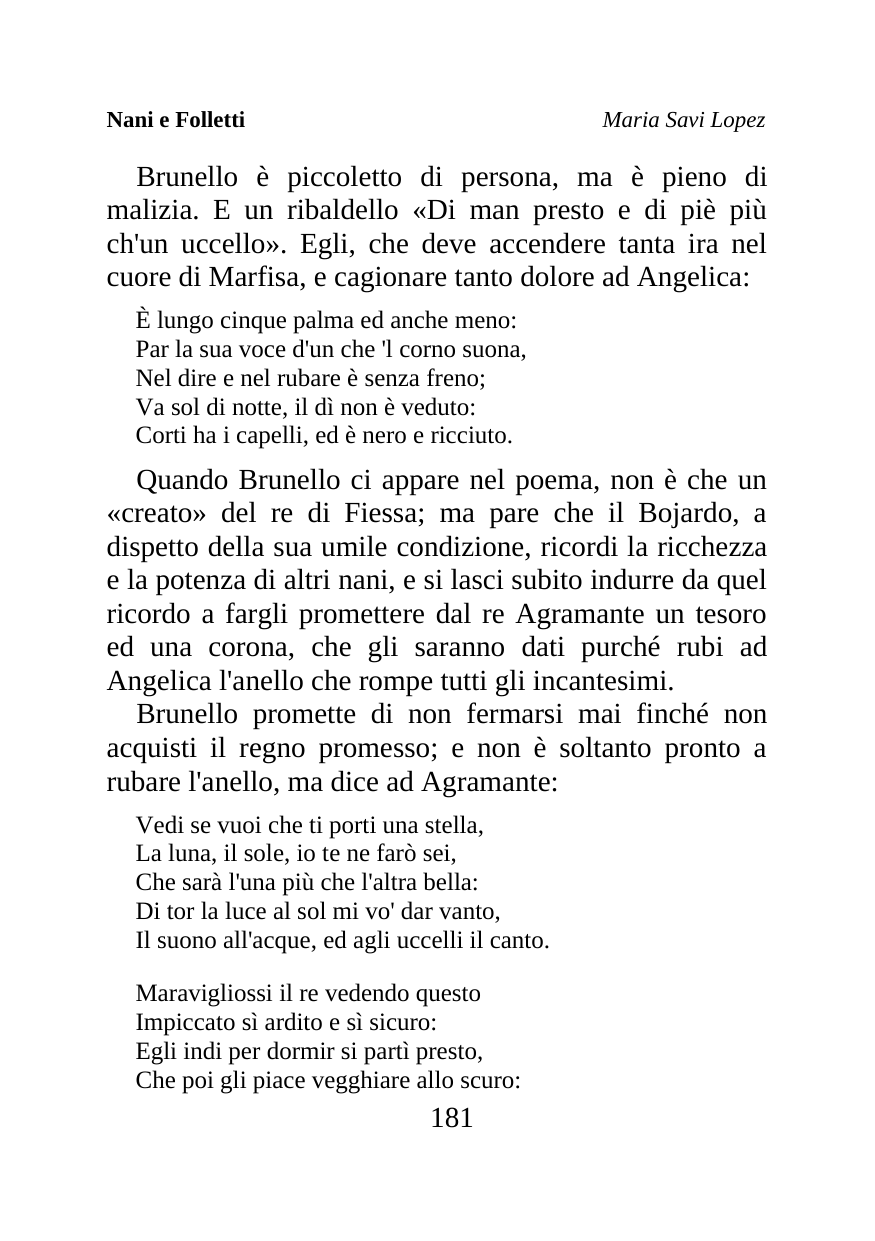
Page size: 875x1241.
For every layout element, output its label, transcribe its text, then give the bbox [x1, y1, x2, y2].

text Brunello promette di non fermarsi mai finché non acquisti il regno promesso; e non è soltanto pronto a rubare l'anello, ma dice ad Agramante: [106, 697, 768, 797]
text Brunello è piccoletto di persona, ma è pieno di malizia. E un ribaldello «Di man presto e di piè più ch'un uccello». Egli, che deve accendere tanta ira nel cuore di Marfisa, e cagionare tanto dolore ad Angelica: [106, 159, 768, 293]
text Quando Brunello ci appare nel poema, non è che un «creato» del re di Fiessa; ma pare che il Bojardo, a dispetto della sua umile condizione, ricordi la ricchezza e la potenza di altri nani, e si lasci subito indurre da quel ricordo a fargli promettere dal re Agramante un tesoro ed una corona, che gli saranno dati purché rubi ad Angelica l'anello che rompe tutti gli incantesimi. [106, 462, 768, 697]
text Vedi se vuoi che ti porti una stella, La luna, il sole, io te ne farò sei, Che sarà l'una più che l'altra bella: Di tor la luce al sol mi vo' dar vanto, Il suono all'acque, ed agli uccelli il canto. [135, 810, 768, 953]
text Maravigliossi il re vedendo questo Impiccato sì ardito e sì sicuro: Egli indi per dormir si partì presto, Che poi gli piace vegghiare allo scuro: [135, 978, 768, 1093]
text È lungo cinque palma ed anche meno: Par la sua voce d'un che 'l corno suona, Nel dire e nel rubare è senza freno; Va sol di notte, il dì non è veduto: Corti ha i capelli, ed è nero e ricciuto. [135, 306, 768, 449]
